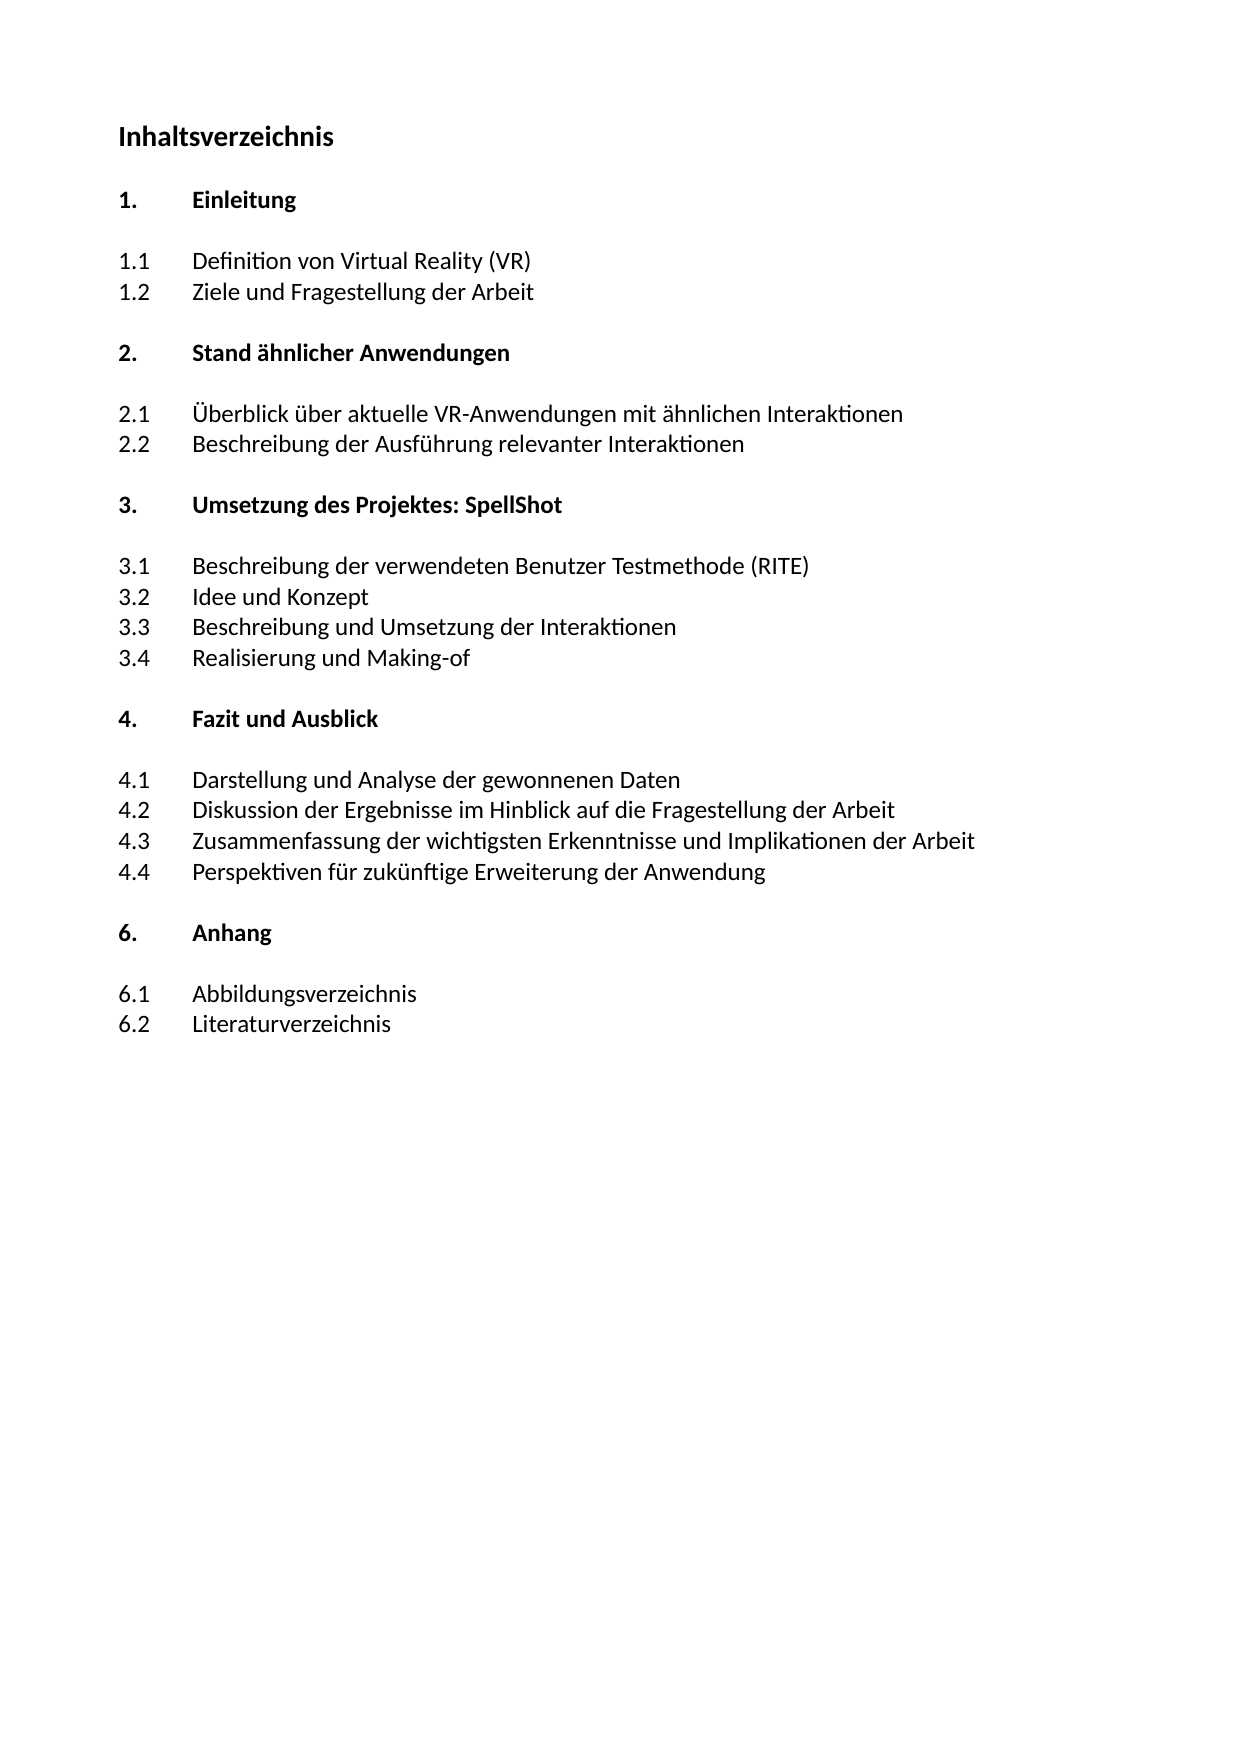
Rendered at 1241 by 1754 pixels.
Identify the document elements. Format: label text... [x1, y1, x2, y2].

text 4.2 Diskussion der Ergebnisse im Hinblick auf die Fragestellung der Arbeit [118, 795, 1122, 825]
text 2. Stand ähnlicher Anwendungen [118, 337, 1122, 367]
text 4.1 Darstellung und Analyse der gewonnenen Daten [118, 764, 1122, 795]
text Inhaltsverzeichnis 1. Einleitung [118, 118, 1122, 215]
text 6. Anhang [118, 917, 1122, 947]
text 6.1 Abbildungsverzeichnis [118, 978, 1122, 1008]
text 2.1 Überblick über aktuelle VR-Anwendungen mit ähnlichen Interaktionen [118, 398, 1122, 428]
text 3.1 Beschreibung der verwendeten Benutzer Testmethode (RITE) [118, 551, 1122, 581]
text 4. Fazit und Ausblick [118, 703, 1122, 734]
text 3.2 Idee und Konzept 3.3 Beschreibung und Umsetzung der Interaktionen [118, 581, 1122, 642]
text 2.2 Beschreibung der Ausführung relevanter Interaktionen [118, 428, 1122, 459]
text 3. Umsetzung des Projektes: SpellShot [118, 489, 1122, 520]
text 4.3 Zusammenfassung der wichtigsten Erkenntnisse und Implikationen der Arbeit [118, 825, 1122, 856]
text 3.4 Realisierung und Making-of [118, 642, 1122, 673]
text 1.2 Ziele und Fragestellung der Arbeit [118, 276, 1122, 306]
text 6.2 Literaturverzeichnis [118, 1008, 1122, 1039]
text 1.1 Definition von Virtual Reality (VR) [118, 245, 1122, 276]
text 4.4 Perspektiven für zukünftige Erweiterung der Anwendung [118, 856, 1122, 886]
